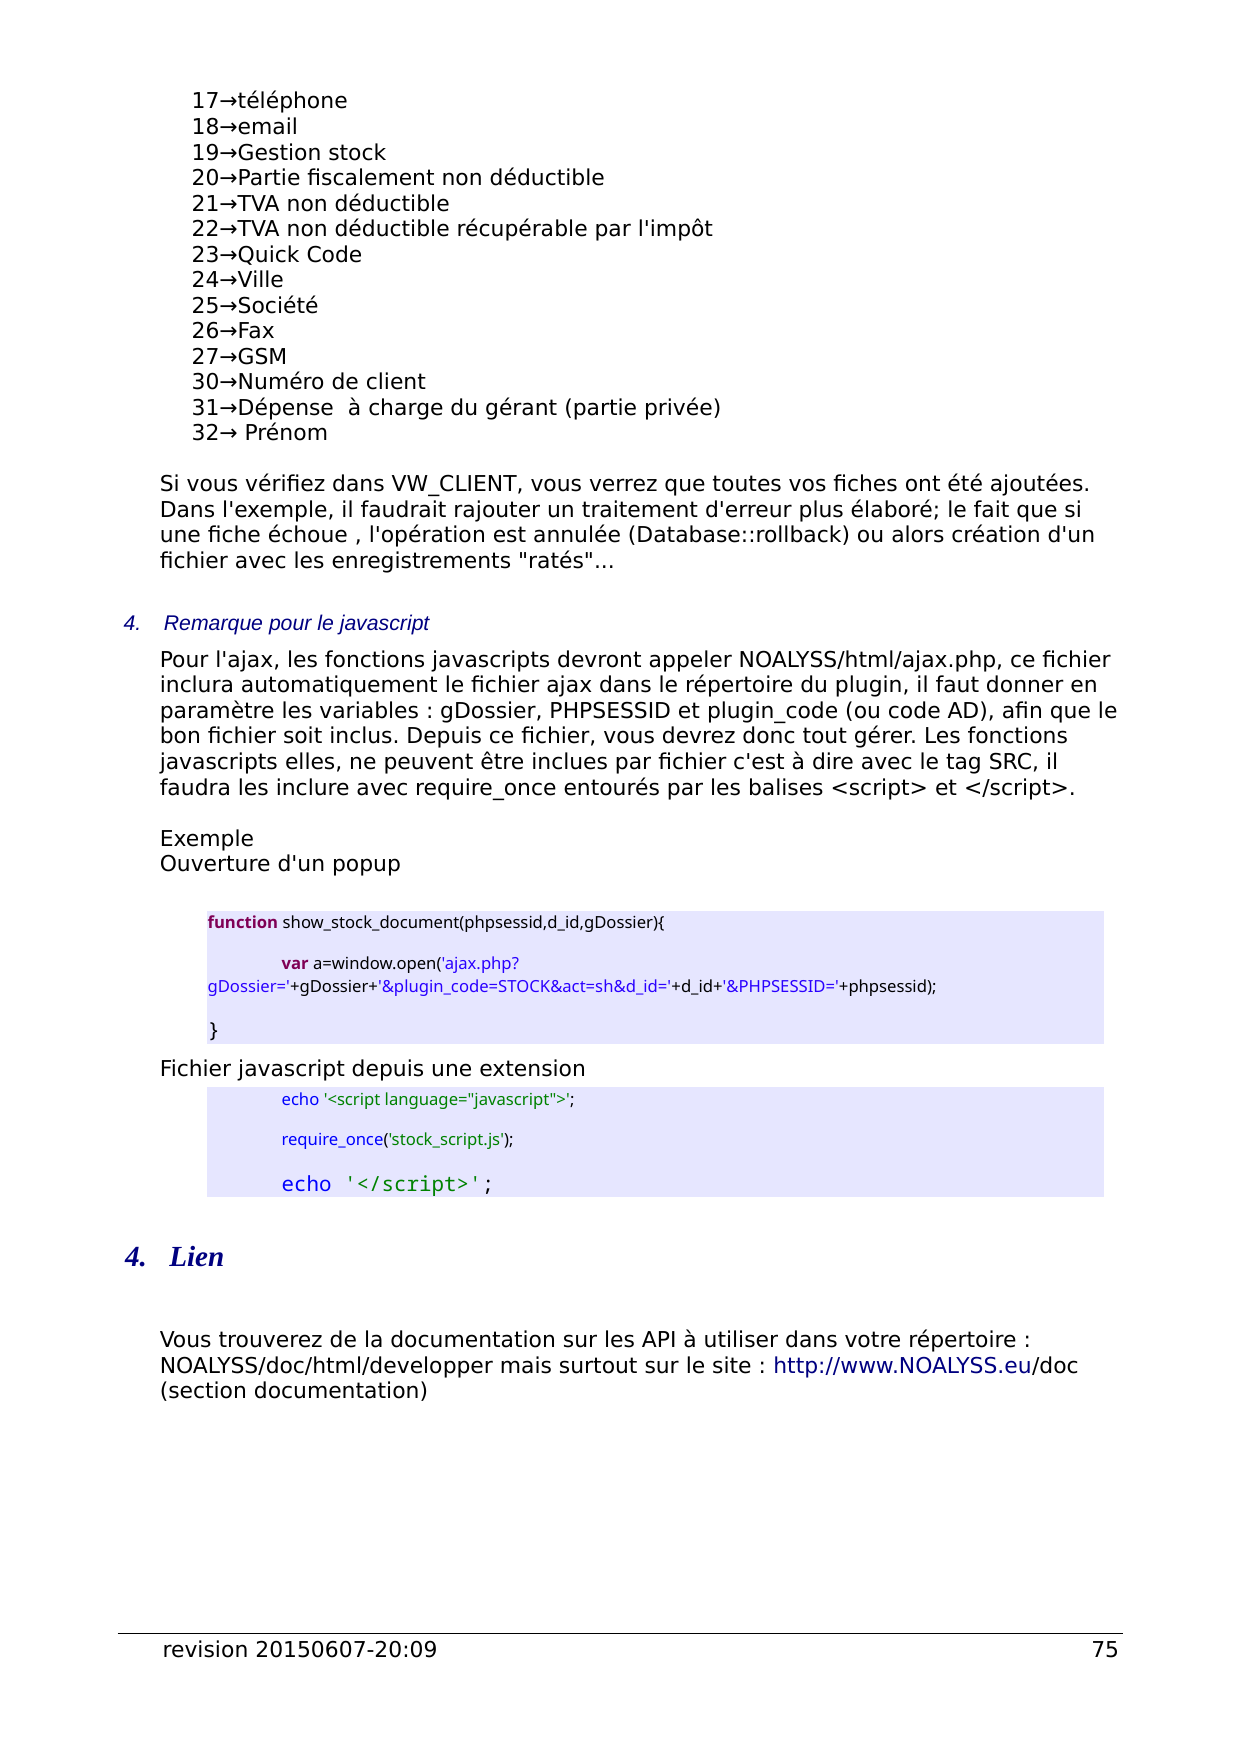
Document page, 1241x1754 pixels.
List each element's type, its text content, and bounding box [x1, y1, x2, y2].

text 20→Partie fiscalement non déductible [191, 165, 1123, 191]
text Pour l'ajax, les fonctions javascripts devront appeler NOALYSS/html/ajax.php, ce fichier inclura automatiquement le fichier ajax dans le répertoire du plugin, il faut donner en paramètre les variables : gDossier, PHPSESSID et plugin_code (ou code AD), afin que le bon fichier soit inclus. Depuis ce fichier, vous devrez donc tout gérer. Les fonctions javascripts elles, ne peuvent être inclues par fichier c'est à dire avec le tag SRC, il faudra les inclure avec require_once entourés par les balises <script> et </script>. [159, 647, 1123, 800]
text function show_stock_document(phpsessid,d_id,gDossier){ [207, 911, 1104, 934]
text Exemple [159, 826, 1123, 851]
text 26→Fax [191, 318, 1123, 344]
text 19→Gestion stock [191, 139, 1123, 165]
text 27→GSM [191, 344, 1123, 369]
text 21→TVA non déductible [191, 191, 1123, 216]
subtitle Remarque pour le javascript [117, 611, 1123, 635]
text 17→téléphone [191, 88, 1123, 114]
text var a=window.open('ajax.php?gDossier='+gDossier+'&plugin_code=STOCK&act=sh&d_id='+d_id+'&PHPSESSID='+phpsessid); [207, 952, 1104, 997]
text Si vous vérifiez dans VW_CLIENT, vous verrez que toutes vos fiches ont été ajoutées. Dans l'exemple, il faudrait rajouter un traitement d'erreur plus élaboré; le fait que si une fiche échoue , l'opération est annulée (Database::rollback) ou alors création d'un fichier avec les enregistrements "ratés"... [159, 471, 1123, 573]
text 18→email [191, 114, 1123, 139]
text 31→Dépense à charge du gérant (partie privée) [191, 395, 1123, 420]
text Vous trouverez de la documentation sur les API à utiliser dans votre répertoire : NOALYSS/doc/html/developper mais surtout sur le site : http://www.NOALYSS.eu/doc (section documentation) [159, 1327, 1123, 1404]
text echo '<script language="javascript">'; [207, 1087, 1104, 1110]
text 32→ Prénom [191, 420, 1123, 446]
text Fichier javascript depuis une extension [159, 1056, 1123, 1081]
text } [207, 1015, 1104, 1044]
text 25→Société [191, 293, 1123, 318]
text 23→Quick Code [191, 242, 1123, 267]
subtitle Lien [117, 1239, 1123, 1272]
text Ouverture d'un popup [159, 851, 1123, 877]
text echo '</script>'; [207, 1169, 1104, 1197]
text 30→Numéro de client [191, 369, 1123, 395]
text 24→Ville [191, 267, 1123, 293]
text require_once('stock_script.js'); [207, 1128, 1104, 1151]
text 22→TVA non déductible récupérable par l'impôt [191, 216, 1123, 242]
